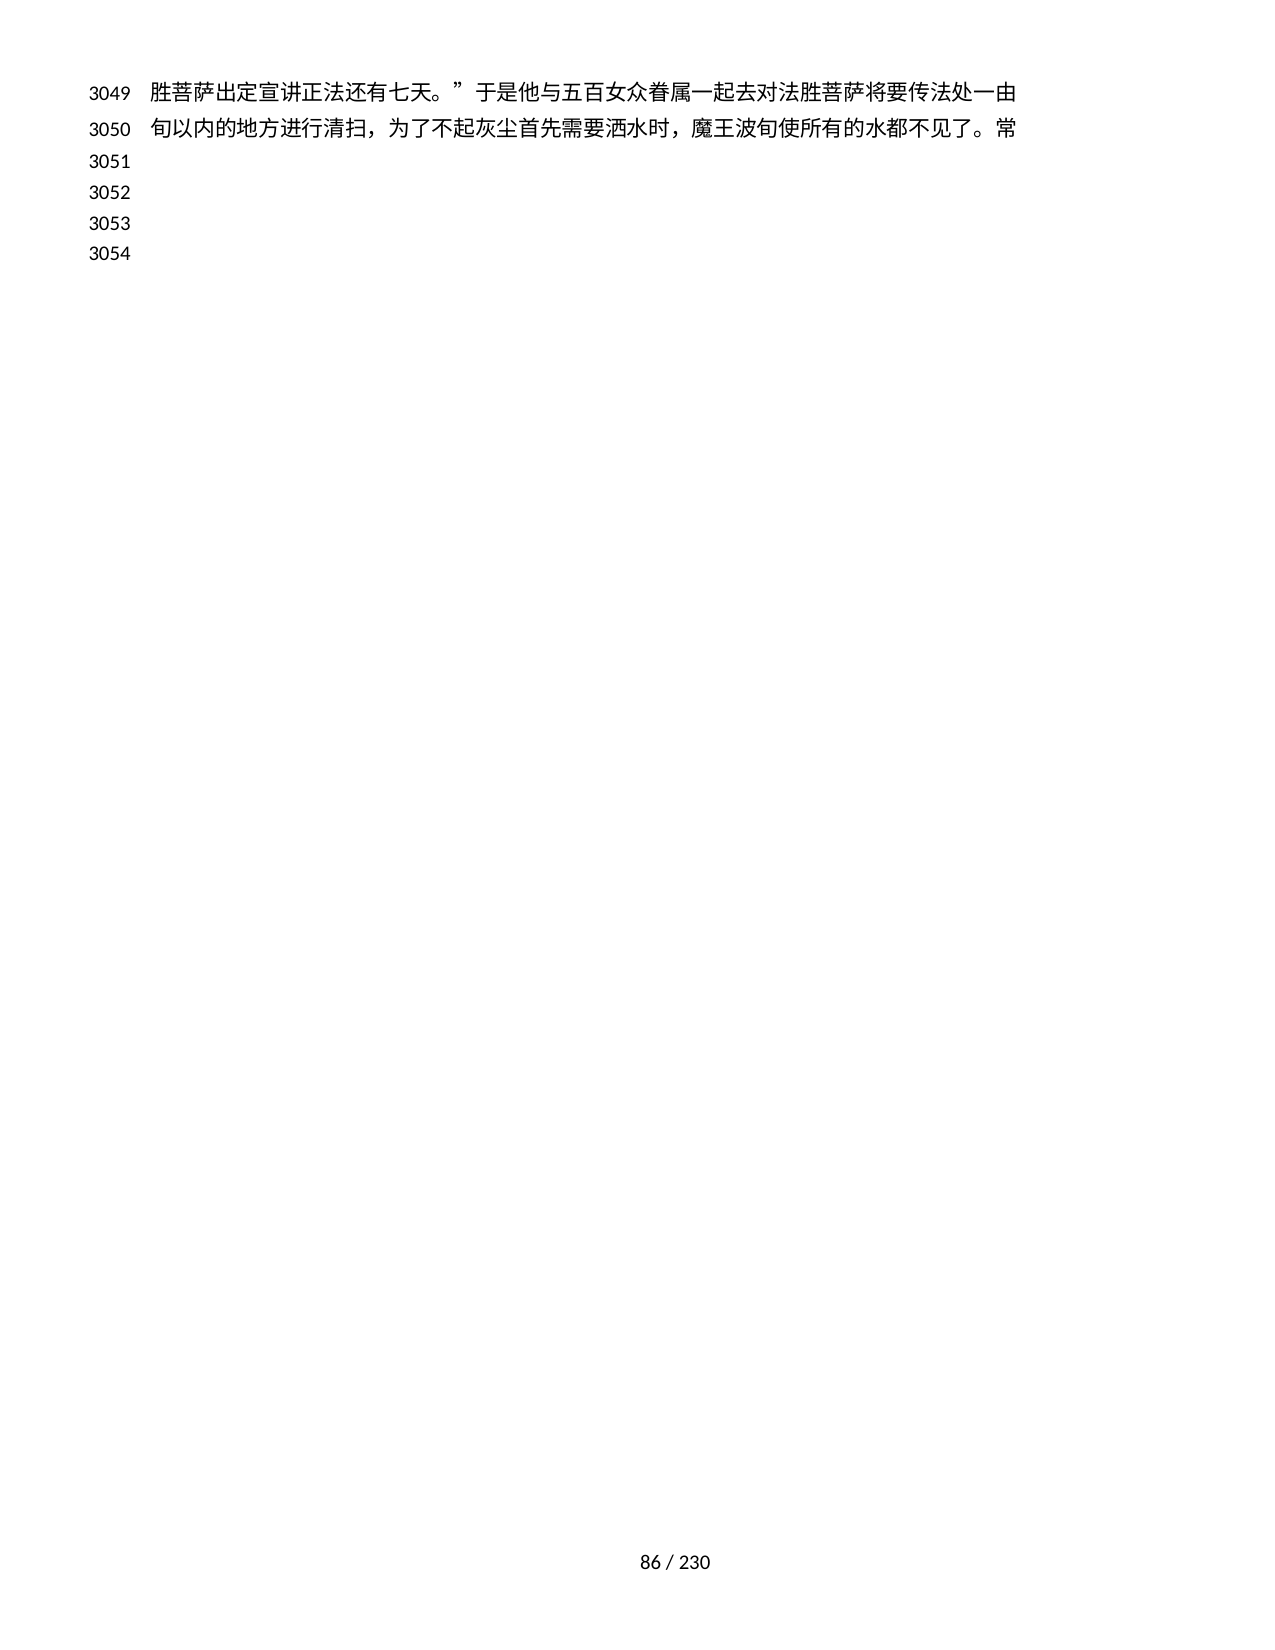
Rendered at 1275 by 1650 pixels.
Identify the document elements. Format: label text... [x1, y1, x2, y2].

text 胜菩萨出定宣讲正法还有七天。”于是他与五百女众眷属一起去对法胜菩萨将要传法处一由 [150, 75, 1200, 107]
text 旬以内的地方进行清扫，为了不起灰尘首先需要洒水时，魔王波旬使所有的水都不见了。常 [150, 111, 1200, 143]
